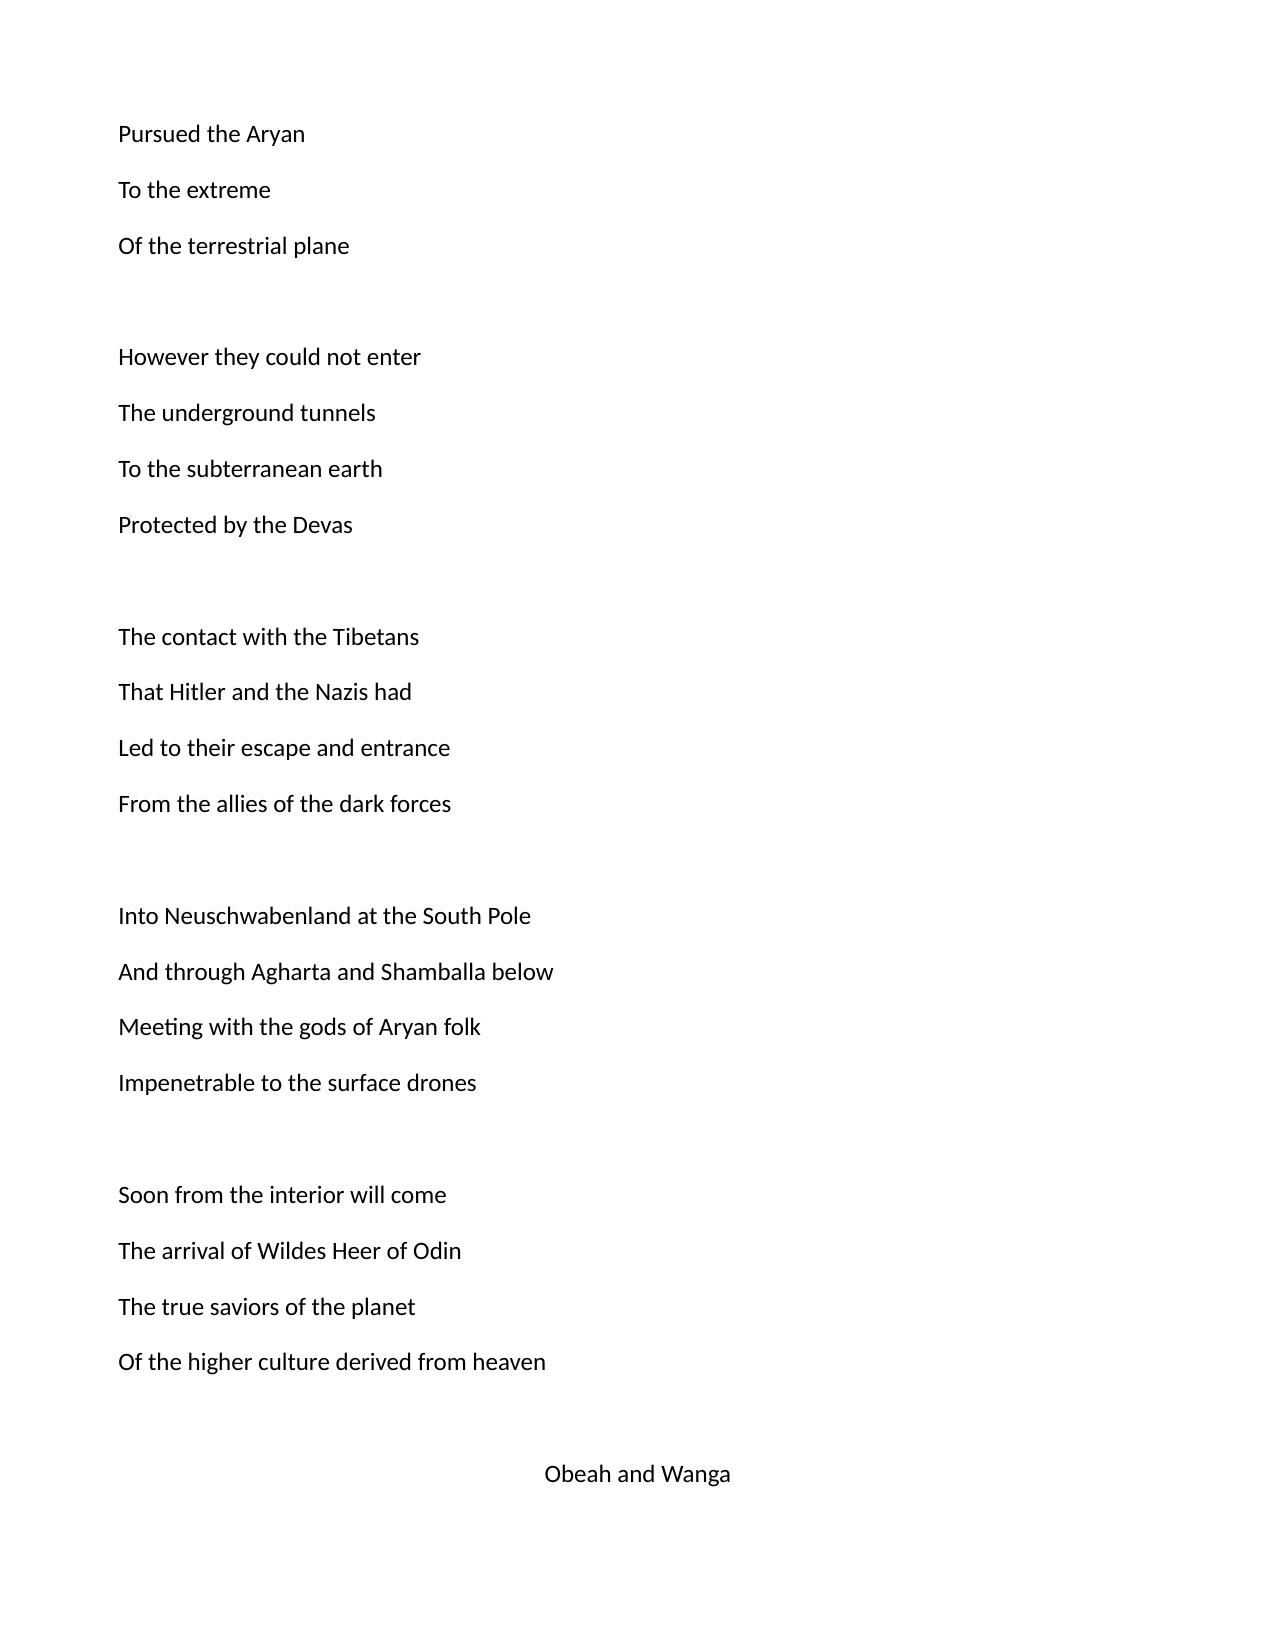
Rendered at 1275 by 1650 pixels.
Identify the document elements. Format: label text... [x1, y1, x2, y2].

text That Hitler and the Nazis had [118, 676, 1157, 707]
text And through Agharta and Shamballa below [118, 956, 1157, 986]
text The true saviors of the planet [118, 1291, 1157, 1321]
text To the extreme [118, 174, 1157, 204]
text Pursued the Aryan [118, 118, 1157, 149]
text Impenetrable to the surface drones [118, 1067, 1157, 1098]
text The underground tunnels [118, 397, 1157, 428]
text Of the higher culture derived from heaven [118, 1346, 1157, 1377]
text To the subterranean earth [118, 453, 1157, 484]
text The arrival of Wildes Heer of Odin [118, 1235, 1157, 1265]
text Meeting with the gods of Aryan folk [118, 1011, 1157, 1042]
text Led to their escape and entrance [118, 732, 1157, 763]
text Into Neuschwabenland at the South Pole [118, 900, 1157, 930]
text Obeah and Wanga [118, 1458, 1157, 1489]
text Soon from the interior will come [118, 1179, 1157, 1209]
text Of the terrestrial plane [118, 230, 1157, 260]
text From the allies of the dark forces [118, 788, 1157, 819]
text However they could not enter [118, 341, 1157, 372]
text The contact with the Tibetans [118, 621, 1157, 651]
text Protected by the Devas [118, 509, 1157, 539]
